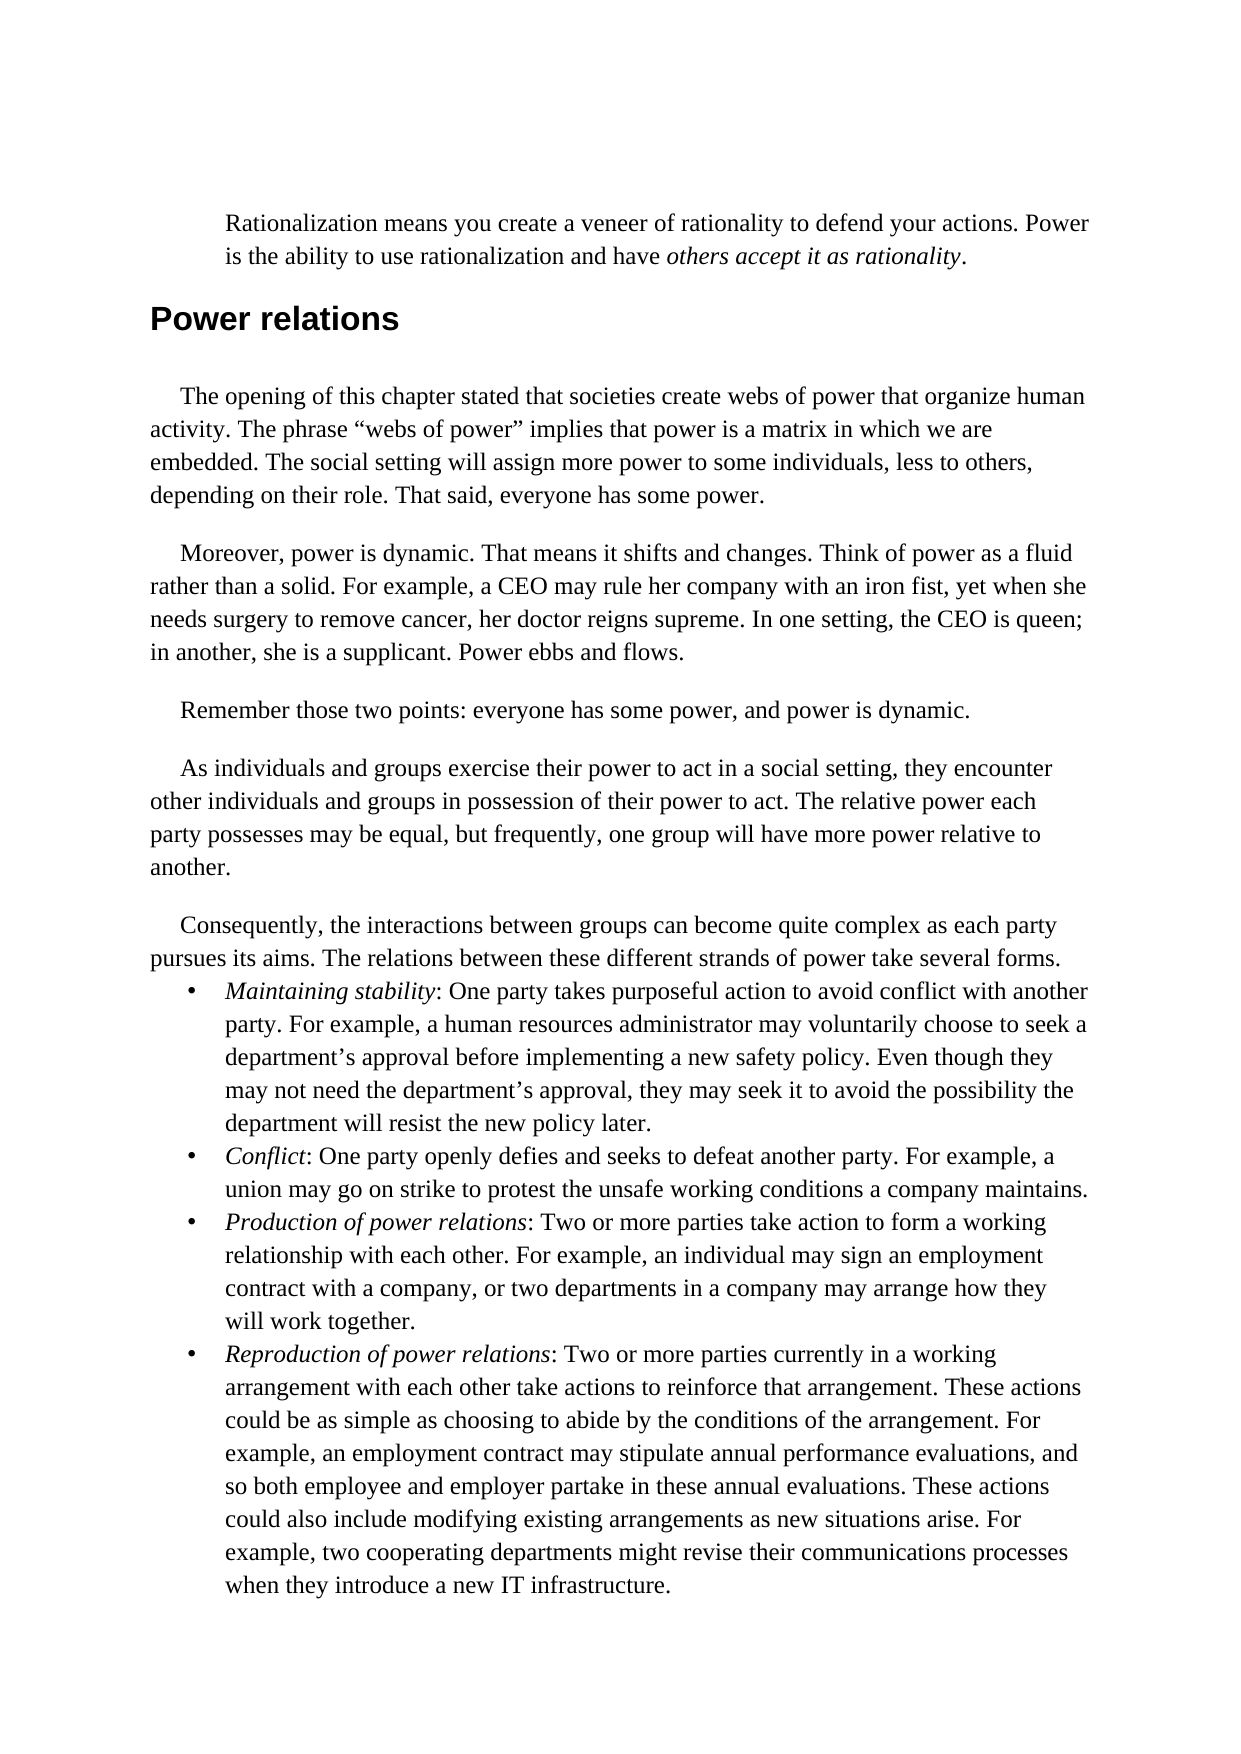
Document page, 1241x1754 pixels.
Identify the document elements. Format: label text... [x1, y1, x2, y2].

text Moreover, power is dynamic. That means it shifts and changes. Think of power as a fluid rather than a solid. For example, a CEO may rule her company with an iron fist, yet when she needs surgery to remove cancer, her doctor reigns supreme. In one setting, the CEO is queen; in another, she is a supplicant. Power ebbs and flows. [150, 538, 1090, 666]
text Consequently, the interactions between groups can become quite complex as each party pursues its aims. The relations between these different strands of power take several forms. [150, 910, 1090, 972]
list Reproduction of power relations: Two or more parties currently in a working arrangement with each other take actions to reinforce that arrangement. These actions could be as simple as choosing to abide by the conditions of the arrangement. For example, an employment contract may stipulate annual performance evaluations, and so both employee and employer partake in these annual evaluations. These actions could also include modifying existing arrangements as new situations arise. For example, two cooperating departments might revise their communications processes when they introduce a new IT infrastructure. [187, 1339, 1090, 1599]
list Conflict: One party openly defies and seeks to defeat another party. For example, a union may go on strike to protest the unsafe working conditions a company maintains. [187, 1141, 1090, 1203]
text Remember those two points: everyone has some power, and power is dynamic. [150, 695, 1090, 724]
list Production of power relations: Two or more parties take action to form a working relationship with each other. For example, an individual may sign an employment contract with a company, or two departments in a company may arrange how they will work together. [187, 1207, 1090, 1335]
text The opening of this chapter stated that societies create webs of power that organize human activity. The phrase “webs of power” implies that power is a matrix in which we are embedded. The social setting will assign more power to some individuals, less to others, depending on their role. That said, everyone has some power. [150, 381, 1090, 509]
subtitle Power relations [150, 299, 1090, 338]
text As individuals and groups exercise their power to act in a social setting, they encounter other individuals and groups in possession of their power to act. The relative power each party possesses may be equal, but frequently, one group will have more power relative to another. [150, 753, 1090, 881]
list Maintaining stability: One party takes purposeful action to avoid conflict with another party. For example, a human resources administrator may voluntarily choose to seek a department’s approval before implementing a new safety policy. Even though they may not need the department’s approval, they may seek it to avoid the possibility the department will resist the new policy later. [187, 976, 1090, 1137]
list Rationalization means you create a veneer of rationality to defend your actions. Power is the ability to use rationalization and have others accept it as rationality. [187, 208, 1090, 270]
